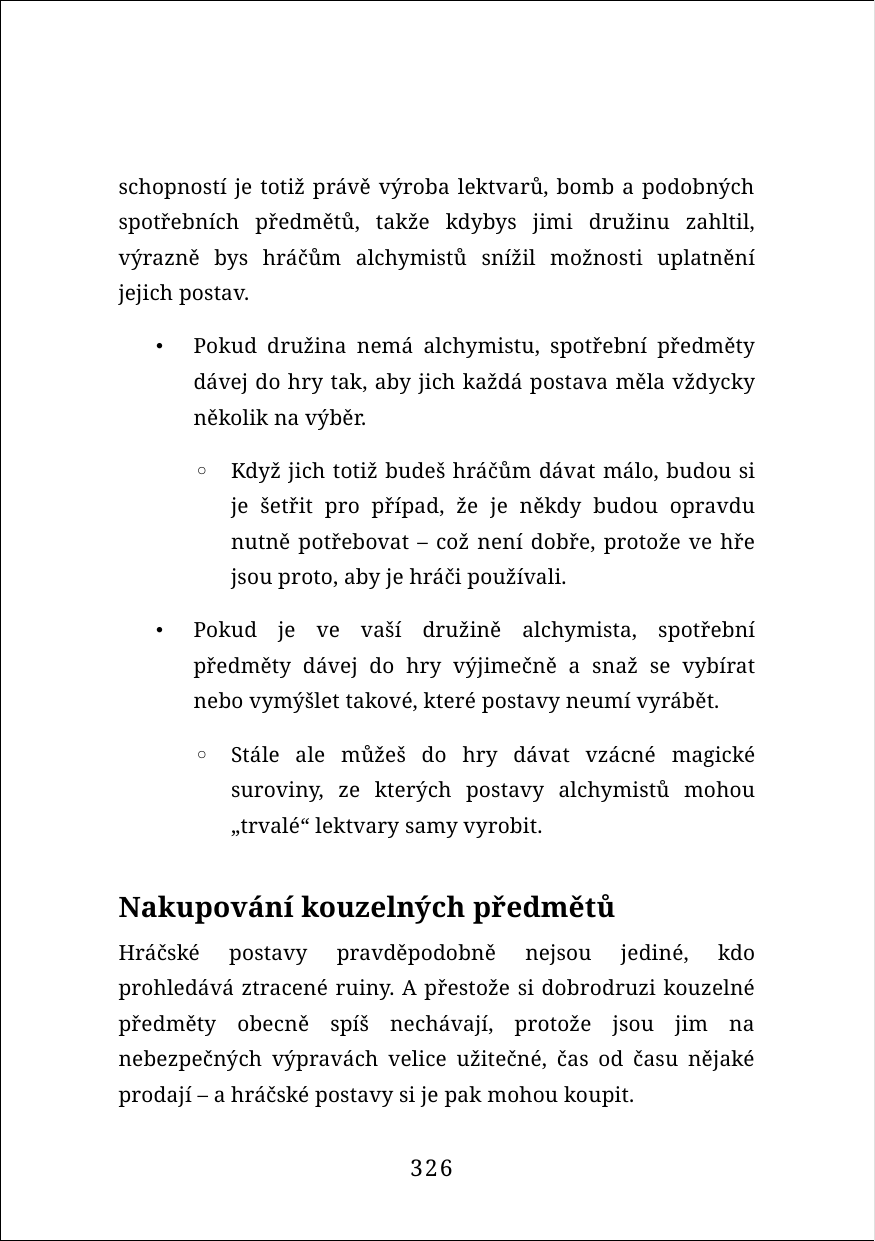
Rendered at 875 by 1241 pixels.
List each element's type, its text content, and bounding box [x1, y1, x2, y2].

text schopností je totiž právě výroba lektvarů, bomb a podobných spotřebních předmětů, takže kdybys jimi družinu zahltil, výrazně bys hráčům alchymistů snížil možnosti uplatnění jejich postav. [118, 172, 756, 307]
list Stále ale můžeš do hry dávat vzácné magické suroviny, ze kterých postavy alchymistů mohou „trvalé“ lektvary samy vyrobit. [193, 740, 756, 839]
list Pokud družina nemá alchymistu, spotřební předměty dávej do hry tak, aby jich každá postava měla vždycky několik na výběr. [156, 332, 756, 431]
subtitle Nakupování kouzelných předmětů [118, 888, 756, 926]
list Když jich totiž budeš hráčům dávat málo, budou si je šetřit pro případ, že je někdy budou opravdu nutně potřebovat – což není dobře, protože ve hře jsou proto, aby je hráči používali. [193, 456, 756, 591]
list Pokud je ve vaší družině alchymista, spotřební předměty dávej do hry výjimečně a snaž se vybírat nebo vymýšlet takové, které postavy neumí vyrábět. [156, 616, 756, 715]
text Hráčské postavy pravděpodobně nejsou jediné, kdo prohledává ztracené ruiny. A přestože si dobrodruzi kouzelné předměty obecně spíš nechávají, protože jsou jim na nebezpečných výpravách velice užitečné, čas od času nějaké prodají – a hráčské postavy si je pak mohou koupit. [118, 938, 756, 1108]
